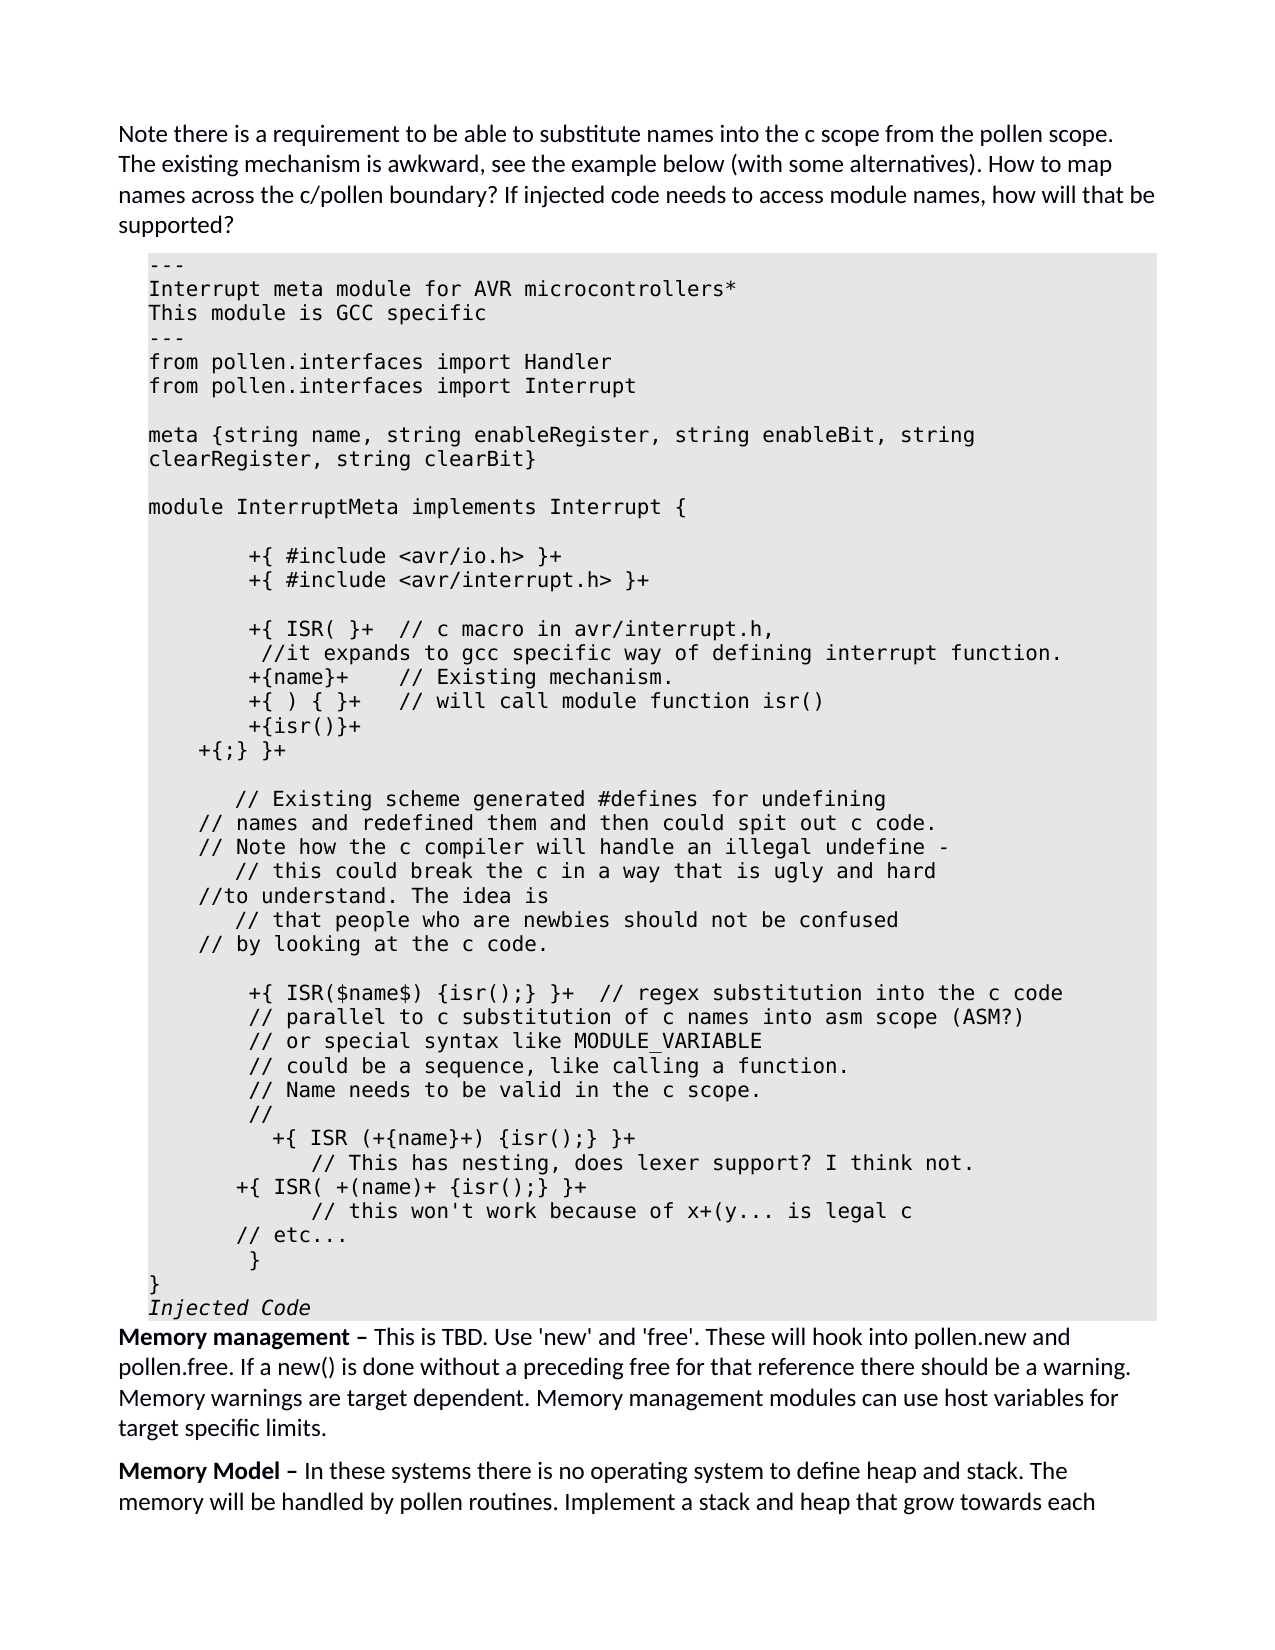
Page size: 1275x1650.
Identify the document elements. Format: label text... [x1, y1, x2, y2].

text Note there is a requirement to be able to substitute names into the c scope from the pollen scope. The existing mechanism is awkward, see the example below (with some alternatives). How to map names across the c/pollen boundary? If injected code needs to access module names, how will that be supported? [118, 118, 1157, 240]
text // or special syntax like MODULE_VARIABLE [148, 1029, 1157, 1054]
text // Existing scheme generated #defines for undefining [148, 787, 1157, 811]
text Injected Code [148, 1296, 1157, 1321]
text // this won't work because of x+(y... is legal c [148, 1199, 1157, 1223]
text +{;} }+ [148, 738, 1157, 762]
text // this could break the c in a way that is ugly and hard [148, 859, 1157, 884]
text } [148, 1248, 1157, 1272]
text // by looking at the c code. [148, 932, 1157, 957]
text //to understand. The idea is [148, 884, 1157, 908]
text // Note how the c compiler will handle an illegal undefine - [148, 835, 1157, 859]
text // that people who are newbies should not be confused [148, 908, 1157, 932]
text // [148, 1102, 1157, 1126]
text from pollen.interfaces import Interrupt [148, 374, 1157, 398]
text //it expands to gcc specific way of defining interrupt function. [148, 641, 1157, 665]
text +{ ISR( +(name)+ {isr();} }+ [148, 1175, 1157, 1199]
text Memory management – This is TBD. Use 'new' and 'free'. These will hook into pollen.new and pollen.free. If a new() is done without a preceding free for that reference there should be a warning. Memory warnings are target dependent. Memory management modules can use host variables for target specific limits. [118, 1321, 1157, 1443]
text // This has nesting, does lexer support? I think not. [148, 1151, 1157, 1175]
text +{ ISR (+{name}+) {isr();} }+ [148, 1126, 1157, 1151]
text +{ #include <avr/interrupt.h> }+ [148, 568, 1157, 592]
text Interrupt meta module for AVR microcontrollers* [148, 277, 1157, 301]
text +{isr()}+ [148, 714, 1157, 738]
text This module is GCC specific [148, 301, 1157, 326]
text +{name}+ // Existing mechanism. [148, 665, 1157, 689]
text meta {string name, string enableRegister, string enableBit, string clearRegister, string clearBit} [148, 423, 1157, 471]
text from pollen.interfaces import Handler [148, 350, 1157, 374]
text --- [148, 253, 1157, 277]
text +{ #include <avr/io.h> }+ [148, 544, 1157, 568]
text +{ ISR( }+ // c macro in avr/interrupt.h, [148, 617, 1157, 641]
text --- [148, 326, 1157, 350]
text module InterruptMeta implements Interrupt { [148, 495, 1157, 520]
text // could be a sequence, like calling a function. [148, 1054, 1157, 1078]
text +{ ISR($name$) {isr();} }+ // regex substitution into the c code [148, 981, 1157, 1005]
text Memory Model – In these systems there is no operating system to define heap and stack. The memory will be handled by pollen routines. Implement a stack and heap that grow towards each [118, 1455, 1157, 1516]
text // names and redefined them and then could spit out c code. [148, 811, 1157, 835]
text +{ ) { }+ // will call module function isr() [148, 689, 1157, 714]
text // etc... [148, 1223, 1157, 1248]
text // Name needs to be valid in the c scope. [148, 1078, 1157, 1102]
text // parallel to c substitution of c names into asm scope (ASM?) [148, 1005, 1157, 1029]
text } [148, 1272, 1157, 1296]
